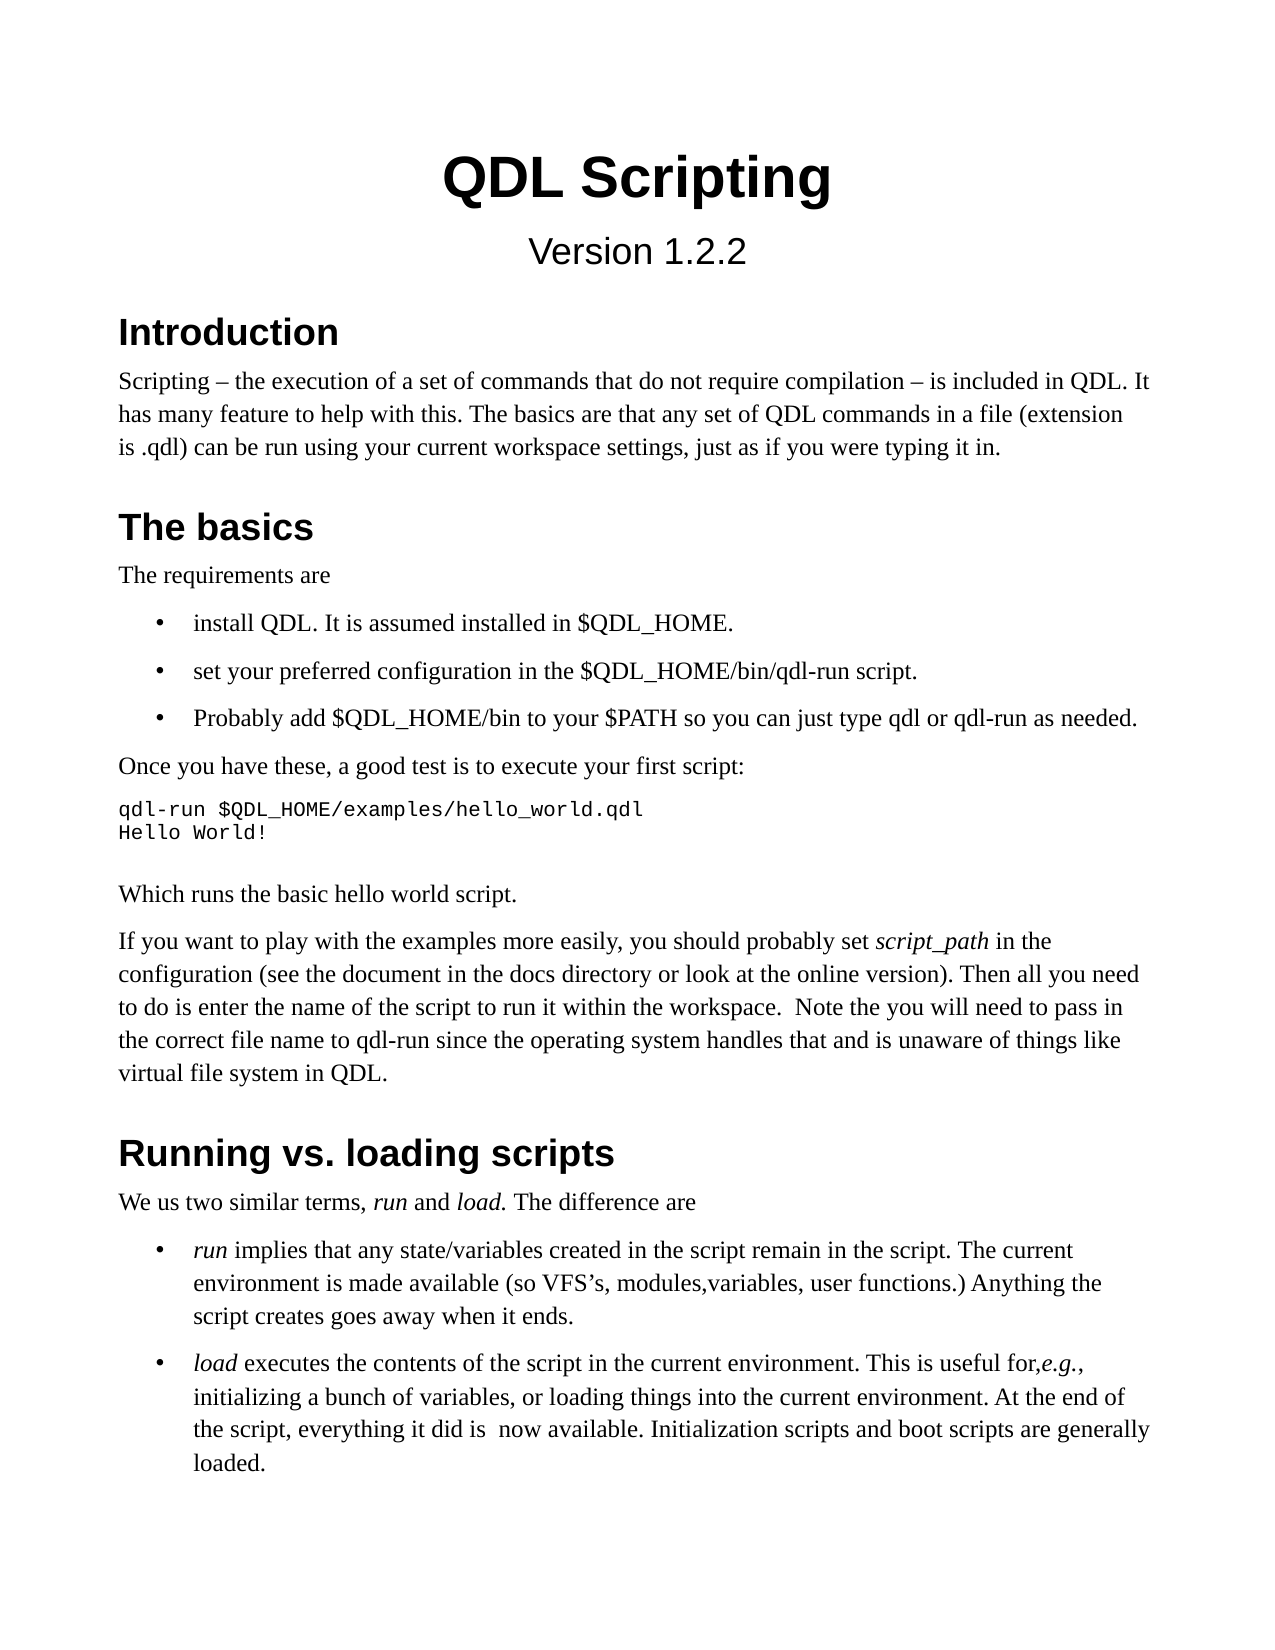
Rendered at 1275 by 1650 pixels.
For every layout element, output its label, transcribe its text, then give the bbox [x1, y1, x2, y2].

text Which runs the basic hello world script. [118, 846, 1157, 908]
list set your preferred configuration in the $QDL_HOME/bin/qdl-run script. [156, 656, 1157, 684]
text If you want to play with the examples more easily, you should probably set script_path in the configuration (see the document in the docs directory or look at the online version). Then all you need to do is enter the name of the script to run it within the workspace. Note the you will need to pass in the correct file name to qdl-run since the operating system handles that and is unaware of things like virtual file system in QDL. [118, 926, 1157, 1087]
list Probably add $QDL_HOME/bin to your $PATH so you can just type qdl or qdl-run as needed. [156, 703, 1157, 732]
text We us two similar terms, run and load. The difference are [118, 1187, 1157, 1216]
text Scripting – the execution of a set of commands that do not require compilation – is included in QDL. It has many feature to help with this. The basics are that any set of QDL commands in a file (extension is .qdl) can be run using your current workspace settings, just as if you were typing it in. [118, 366, 1157, 461]
title QDL Scripting [118, 143, 1157, 210]
list load executes the contents of the script in the current environment. This is useful for,e.g., initializing a bunch of variables, or loading things into the current environment. At the end of the script, everything it did is now available. Initialization scripts and boot scripts are generally loaded. [156, 1348, 1157, 1476]
subtitle Running vs. loading scripts [118, 1131, 1157, 1175]
text qdl-run $QDL_HOME/examples/hello_world.qdl [118, 798, 1157, 822]
subtitle Version 1.2.2 [118, 229, 1157, 272]
subtitle Introduction [118, 309, 1157, 353]
subtitle The basics [118, 504, 1157, 548]
text Hello World! [118, 822, 1157, 846]
list install QDL. It is assumed installed in $QDL_HOME. [156, 608, 1157, 637]
list run implies that any state/variables created in the script remain in the script. The current environment is made available (so VFS’s, modules,variables, user functions.) Anything the script creates goes away when it ends. [156, 1235, 1157, 1330]
text The requirements are [118, 561, 1157, 589]
text Once you have these, a good test is to execute your first script: [118, 751, 1157, 780]
